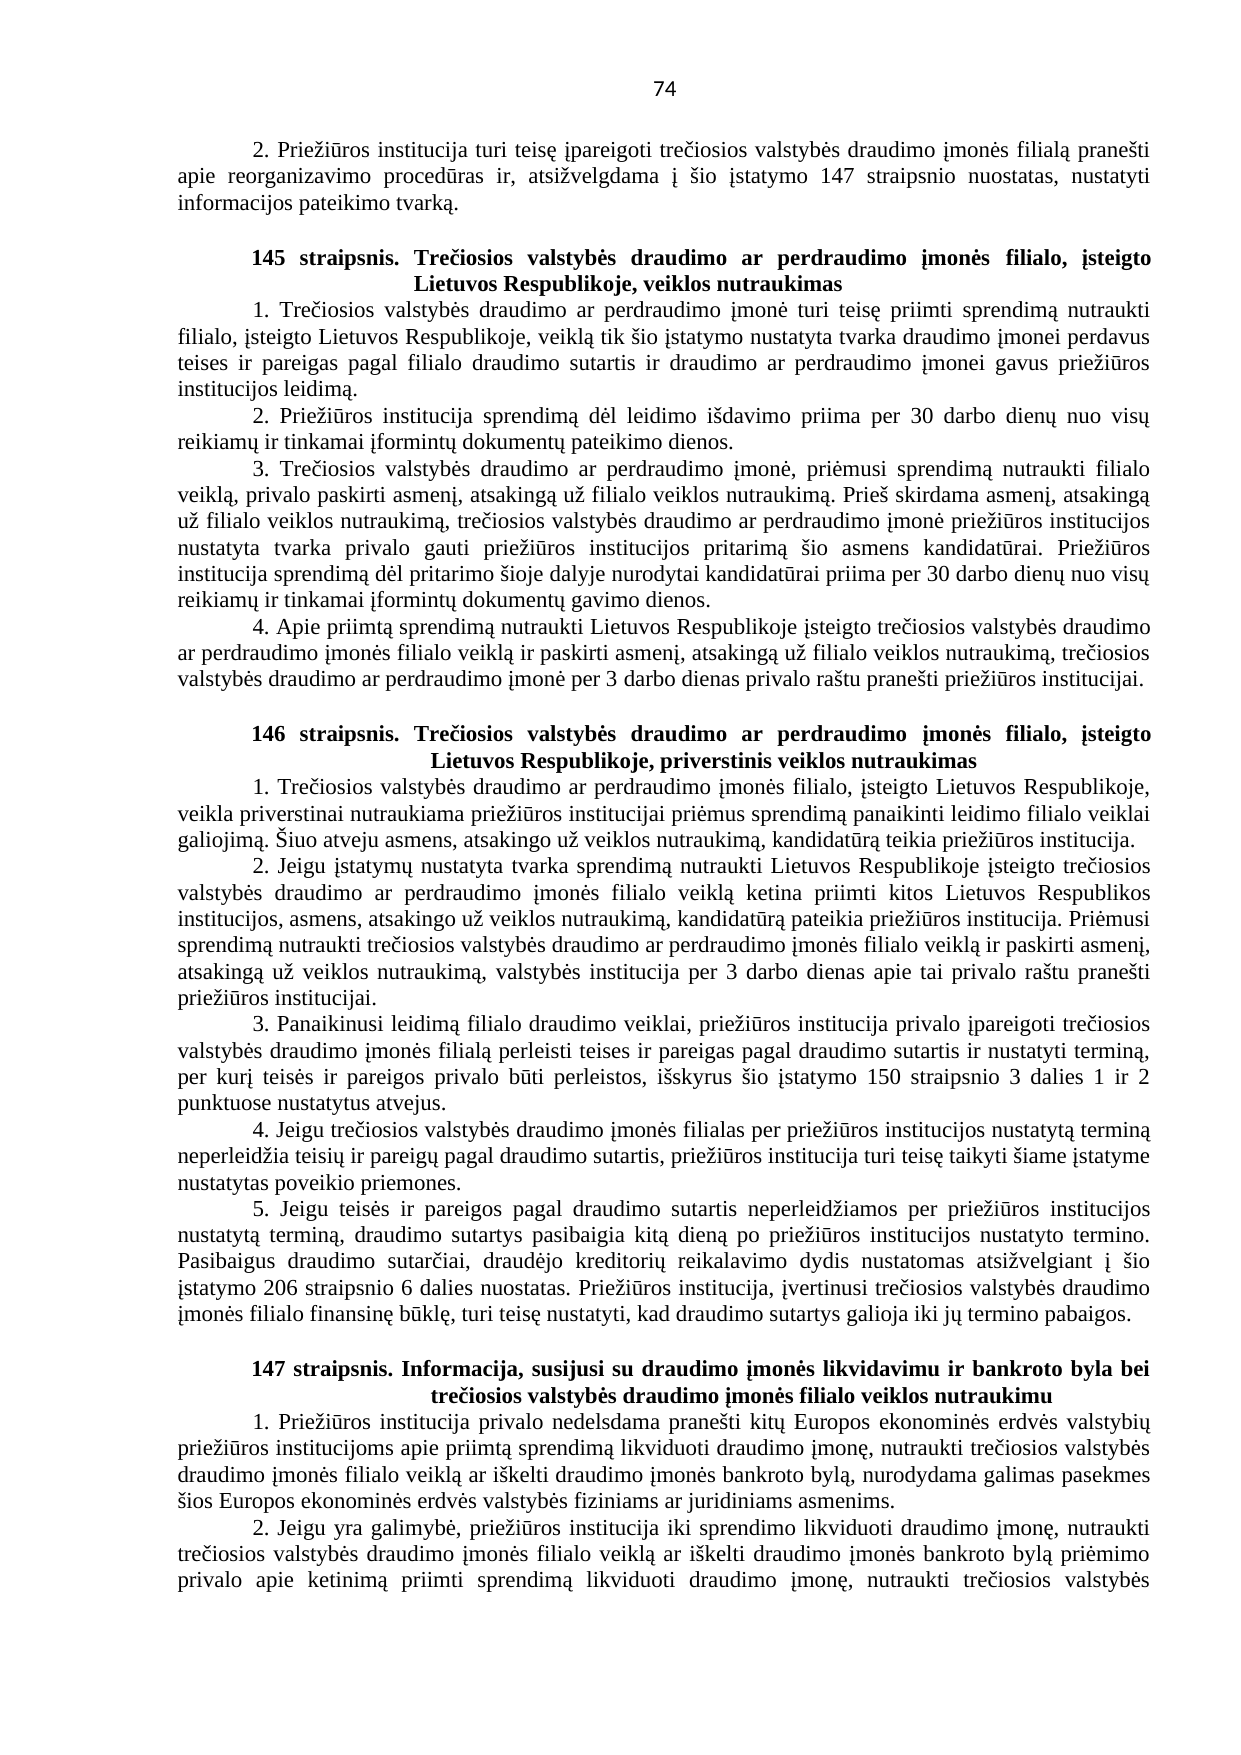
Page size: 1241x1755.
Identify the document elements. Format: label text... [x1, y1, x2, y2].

text 3. Panaikinusi leidimą filialo draudimo veiklai, priežiūros institucija privalo įpareigoti trečiosios valstybės draudimo įmonės filialą perleisti teises ir pareigas pagal draudimo sutartis ir nustatyti terminą, per kurį teisės ir pareigos privalo būti perleistos, išskyrus šio įstatymo 150 straipsnio 3 dalies 1 ir 2 punktuose nustatytus atvejus. [177, 1010, 1152, 1116]
text 2. Priežiūros institucija turi teisę įpareigoti trečiosios valstybės draudimo įmonės filialą pranešti apie reorganizavimo procedūras ir, atsižvelgdama į šio įstatymo 147 straipsnio nuostatas, nustatyti informacijos pateikimo tvarką. [177, 136, 1152, 215]
text 145 straipsnis. Trečiosios valstybės draudimo ar perdraudimo įmonės filialo, įsteigto Lietuvos Respublikoje, veiklos nutraukimas [251, 244, 1152, 296]
text 1. Trečiosios valstybės draudimo ar perdraudimo įmonė turi teisę priimti sprendimą nutraukti filialo, įsteigto Lietuvos Respublikoje, veiklą tik šio įstatymo nustatyta tvarka draudimo įmonei perdavus teises ir pareigas pagal filialo draudimo sutartis ir draudimo ar perdraudimo įmonei gavus priežiūros institucijos leidimą. [177, 296, 1152, 402]
text 3. Trečiosios valstybės draudimo ar perdraudimo įmonė, priėmusi sprendimą nutraukti filialo veiklą, privalo paskirti asmenį, atsakingą už filialo veiklos nutraukimą. Prieš skirdama asmenį, atsakingą už filialo veiklos nutraukimą, trečiosios valstybės draudimo ar perdraudimo įmonė priežiūros institucijos nustatyta tvarka privalo gauti priežiūros institucijos pritarimą šio asmens kandidatūrai. Priežiūros institucija sprendimą dėl pritarimo šioje dalyje nurodytai kandidatūrai priima per 30 darbo dienų nuo visų reikiamų ir tinkamai įformintų dokumentų gavimo dienos. [177, 454, 1152, 613]
text 4. Apie priimtą sprendimą nutraukti Lietuvos Respublikoje įsteigto trečiosios valstybės draudimo ar perdraudimo įmonės filialo veiklą ir paskirti asmenį, atsakingą už filialo veiklos nutraukimą, trečiosios valstybės draudimo ar perdraudimo įmonė per 3 darbo dienas privalo raštu pranešti priežiūros institucijai. [177, 613, 1152, 692]
text 1. Priežiūros institucija privalo nedelsdama pranešti kitų Europos ekonominės erdvės valstybių priežiūros institucijoms apie priimtą sprendimą likviduoti draudimo įmonę, nutraukti trečiosios valstybės draudimo įmonės filialo veiklą ar iškelti draudimo įmonės bankroto bylą, nurodydama galimas pasekmes šios Europos ekonominės erdvės valstybės fiziniams ar juridiniams asmenims. [177, 1408, 1152, 1513]
text 1. Trečiosios valstybės draudimo ar perdraudimo įmonės filialo, įsteigto Lietuvos Respublikoje, veikla priverstinai nutraukiama priežiūros institucijai priėmus sprendimą panaikinti leidimo filialo veiklai galiojimą. Šiuo atveju asmens, atsakingo už veiklos nutraukimą, kandidatūrą teikia priežiūros institucija. [177, 773, 1152, 852]
text 2. Jeigu įstatymų nustatyta tvarka sprendimą nutraukti Lietuvos Respublikoje įsteigto trečiosios valstybės draudimo ar perdraudimo įmonės filialo veiklą ketina priimti kitos Lietuvos Respublikos institucijos, asmens, atsakingo už veiklos nutraukimą, kandidatūrą pateikia priežiūros institucija. Priėmusi sprendimą nutraukti trečiosios valstybės draudimo ar perdraudimo įmonės filialo veiklą ir paskirti asmenį, atsakingą už veiklos nutraukimą, valstybės institucija per 3 darbo dienas apie tai privalo raštu pranešti priežiūros institucijai. [177, 852, 1152, 1010]
text 147 straipsnis. Informacija, susijusi su draudimo įmonės likvidavimu ir bankroto byla bei trečiosios valstybės draudimo įmonės filialo veiklos nutraukimu [251, 1355, 1152, 1408]
text 4. Jeigu trečiosios valstybės draudimo įmonės filialas per priežiūros institucijos nustatytą terminą neperleidžia teisių ir pareigų pagal draudimo sutartis, priežiūros institucija turi teisę taikyti šiame įstatyme nustatytas poveikio priemones. [177, 1116, 1152, 1195]
text 2. Priežiūros institucija sprendimą dėl leidimo išdavimo priima per 30 darbo dienų nuo visų reikiamų ir tinkamai įformintų dokumentų pateikimo dienos. [177, 402, 1152, 454]
text 146 straipsnis. Trečiosios valstybės draudimo ar perdraudimo įmonės filialo, įsteigto Lietuvos Respublikoje, priverstinis veiklos nutraukimas [251, 721, 1152, 773]
text 2. Jeigu yra galimybė, priežiūros institucija iki sprendimo likviduoti draudimo įmonę, nutraukti trečiosios valstybės draudimo įmonės filialo veiklą ar iškelti draudimo įmonės bankroto bylą priėmimo privalo apie ketinimą priimti sprendimą likviduoti draudimo įmonę, nutraukti trečiosios valstybės [177, 1513, 1152, 1593]
text 5. Jeigu teisės ir pareigos pagal draudimo sutartis neperleidžiamos per priežiūros institucijos nustatytą terminą, draudimo sutartys pasibaigia kitą dieną po priežiūros institucijos nustatyto termino. Pasibaigus draudimo sutarčiai, draudėjo kreditorių reikalavimo dydis nustatomas atsižvelgiant į šio įstatymo 206 straipsnio 6 dalies nuostatas. Priežiūros institucija, įvertinusi trečiosios valstybės draudimo įmonės filialo finansinę būklę, turi teisę nustatyti, kad draudimo sutartys galioja iki jų termino pabaigos. [177, 1195, 1152, 1327]
